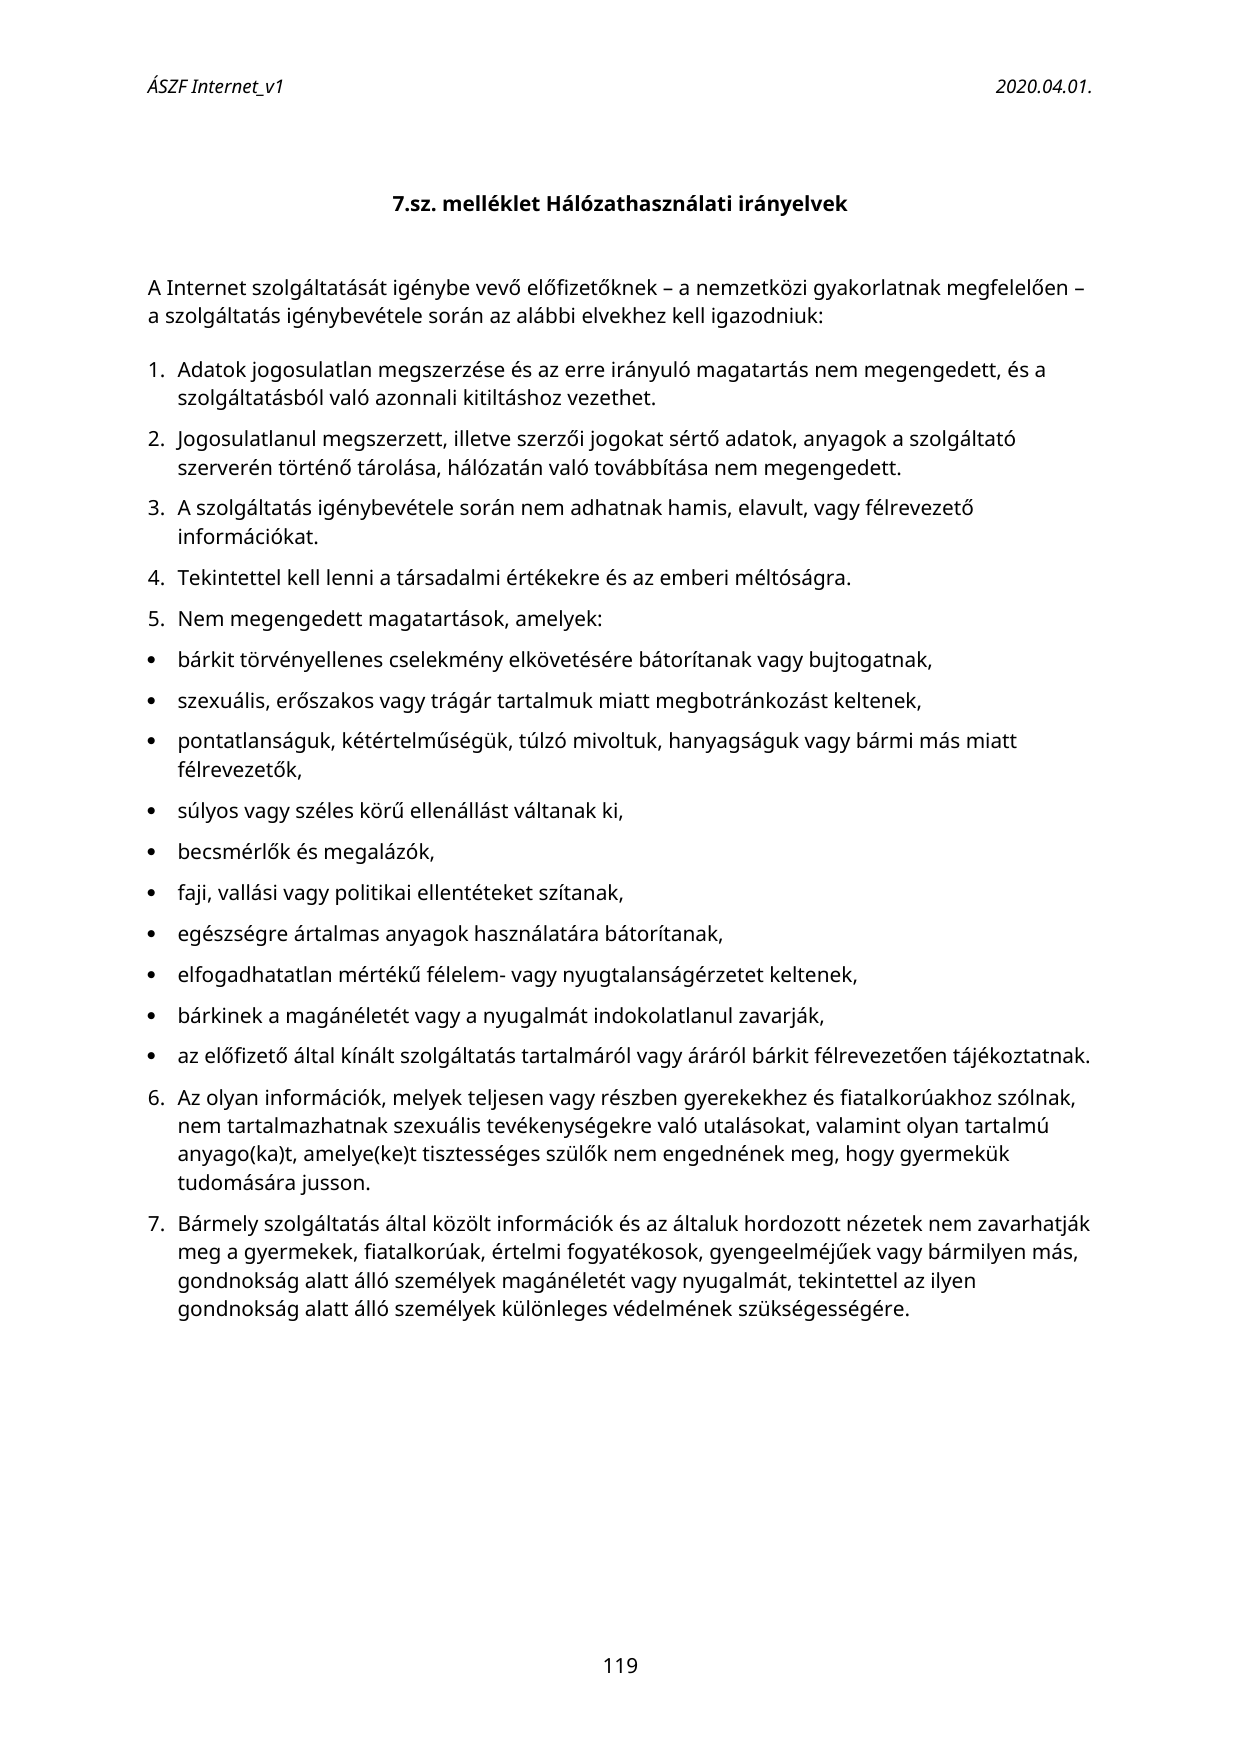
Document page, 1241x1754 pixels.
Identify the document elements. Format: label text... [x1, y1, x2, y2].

list Az olyan információk, melyek teljesen vagy részben gyerekekhez és fiatalkorúakhoz szólnak, nem tartalmazhatnak szexuális tevékenységekre való utalásokat, valamint olyan tartalmú anyago(ka)t, amelye(ke)t tisztességes szülők nem engednének meg, hogy gyermekük tudomására jusson. [148, 1083, 1092, 1196]
list A szolgáltatás igénybevétele során nem adhatnak hamis, elavult, vagy félrevezető információkat. [148, 493, 1092, 550]
list pontatlanságuk, kétértelműségük, túlzó mivoltuk, hanyagságuk vagy bármi más miatt félrevezetők, [148, 727, 1092, 783]
list becsmérlők és megalázók, [148, 837, 1092, 865]
list Tekintettel kell lenni a társadalmi értékekre és az emberi méltóságra. [148, 563, 1092, 591]
list szexuális, erőszakos vagy trágár tartalmuk miatt megbotránkozást keltenek, [148, 686, 1092, 714]
subtitle 7.sz. melléklet Hálózathasználati irányelvek [148, 189, 1092, 218]
list az előfizető által kínált szolgáltatás tartalmáról vagy áráról bárkit félrevezetően tájékoztatnak. [148, 1042, 1092, 1070]
list elfogadhatatlan mértékű félelem- vagy nyugtalanságérzetet keltenek, [148, 960, 1092, 988]
list súlyos vagy széles körű ellenállást váltanak ki, [148, 796, 1092, 824]
list egészségre ártalmas anyagok használatára bátorítanak, [148, 919, 1092, 947]
list Jogosulatlanul megszerzett, illetve szerzői jogokat sértő adatok, anyagok a szolgáltató szerverén történő tárolása, hálózatán való továbbítása nem megengedett. [148, 424, 1092, 481]
text A Internet szolgáltatását igénybe vevő előfizetőknek – a nemzetközi gyakorlatnak megfelelően – a szolgáltatás igénybevétele során az alábbi elvekhez kell igazodniuk: [148, 273, 1092, 330]
list Nem megengedett magatartások, amelyek: [148, 604, 1092, 632]
list faji, vallási vagy politikai ellentéteket szítanak, [148, 878, 1092, 906]
list bárkit törvényellenes cselekmény elkövetésére bátorítanak vagy bujtogatnak, [148, 645, 1092, 673]
list Bármely szolgáltatás által közölt információk és az általuk hordozott nézetek nem zavarhatják meg a gyermekek, fiatalkorúak, értelmi fogyatékosok, gyengeelméjűek vagy bármilyen más, gondnokság alatt álló személyek magánéletét vagy nyugalmát, tekintettel az ilyen gondnokság alatt álló személyek különleges védelmének szükségességére. [148, 1209, 1092, 1323]
list bárkinek a magánéletét vagy a nyugalmát indokolatlanul zavarják, [148, 1001, 1092, 1029]
list Adatok jogosulatlan megszerzése és az erre irányuló magatartás nem megengedett, és a szolgáltatásból való azonnali kitiltáshoz vezethet. [148, 355, 1092, 412]
